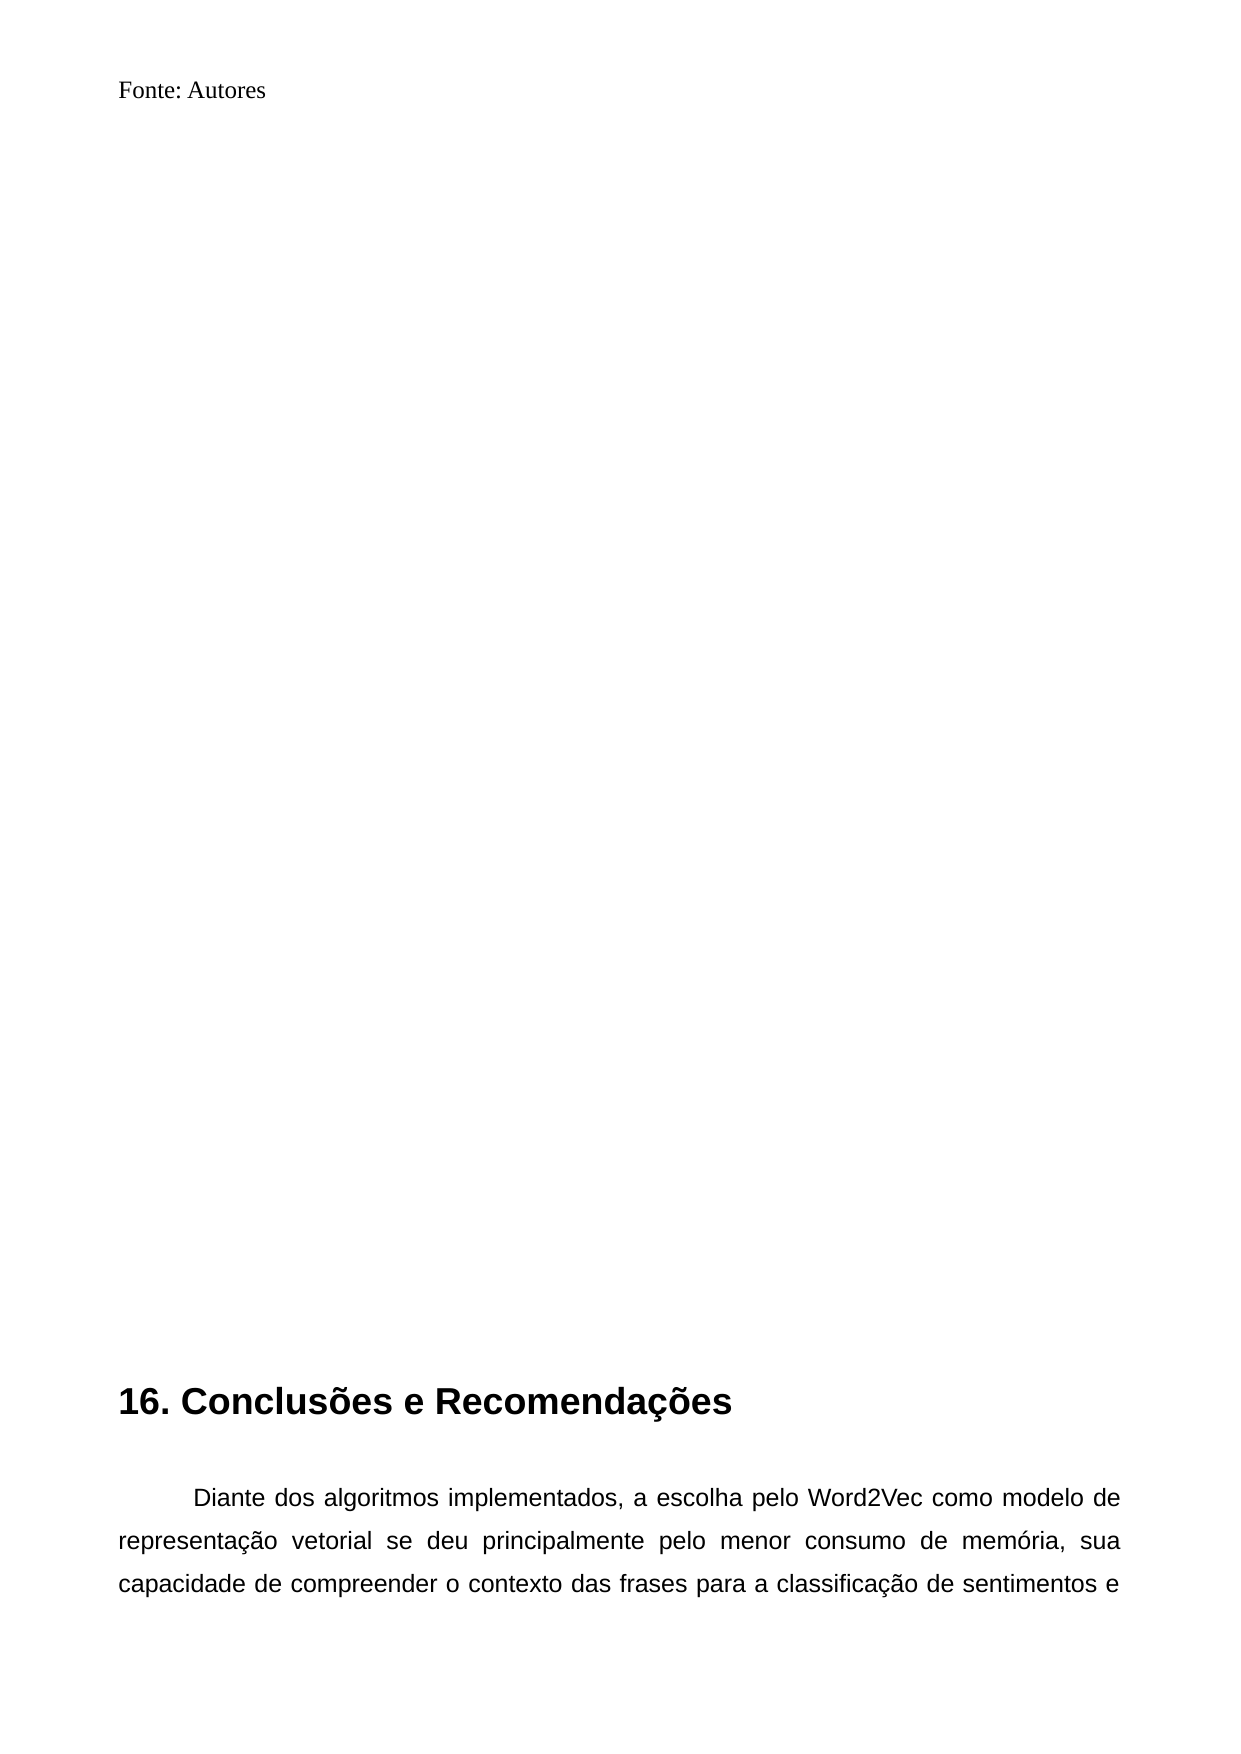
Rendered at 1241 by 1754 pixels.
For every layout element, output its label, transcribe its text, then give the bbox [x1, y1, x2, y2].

subtitle 16. Conclusões e Recomendações [118, 1379, 1122, 1422]
text Fonte: Autores [118, 75, 1122, 104]
text Diante dos algoritmos implementados, a escolha pelo Word2Vec como modelo de representação vetorial se deu principalmente pelo menor consumo de memória, sua capacidade de compreender o contexto das frases para a classificação de sentimentos e [118, 1483, 1122, 1598]
